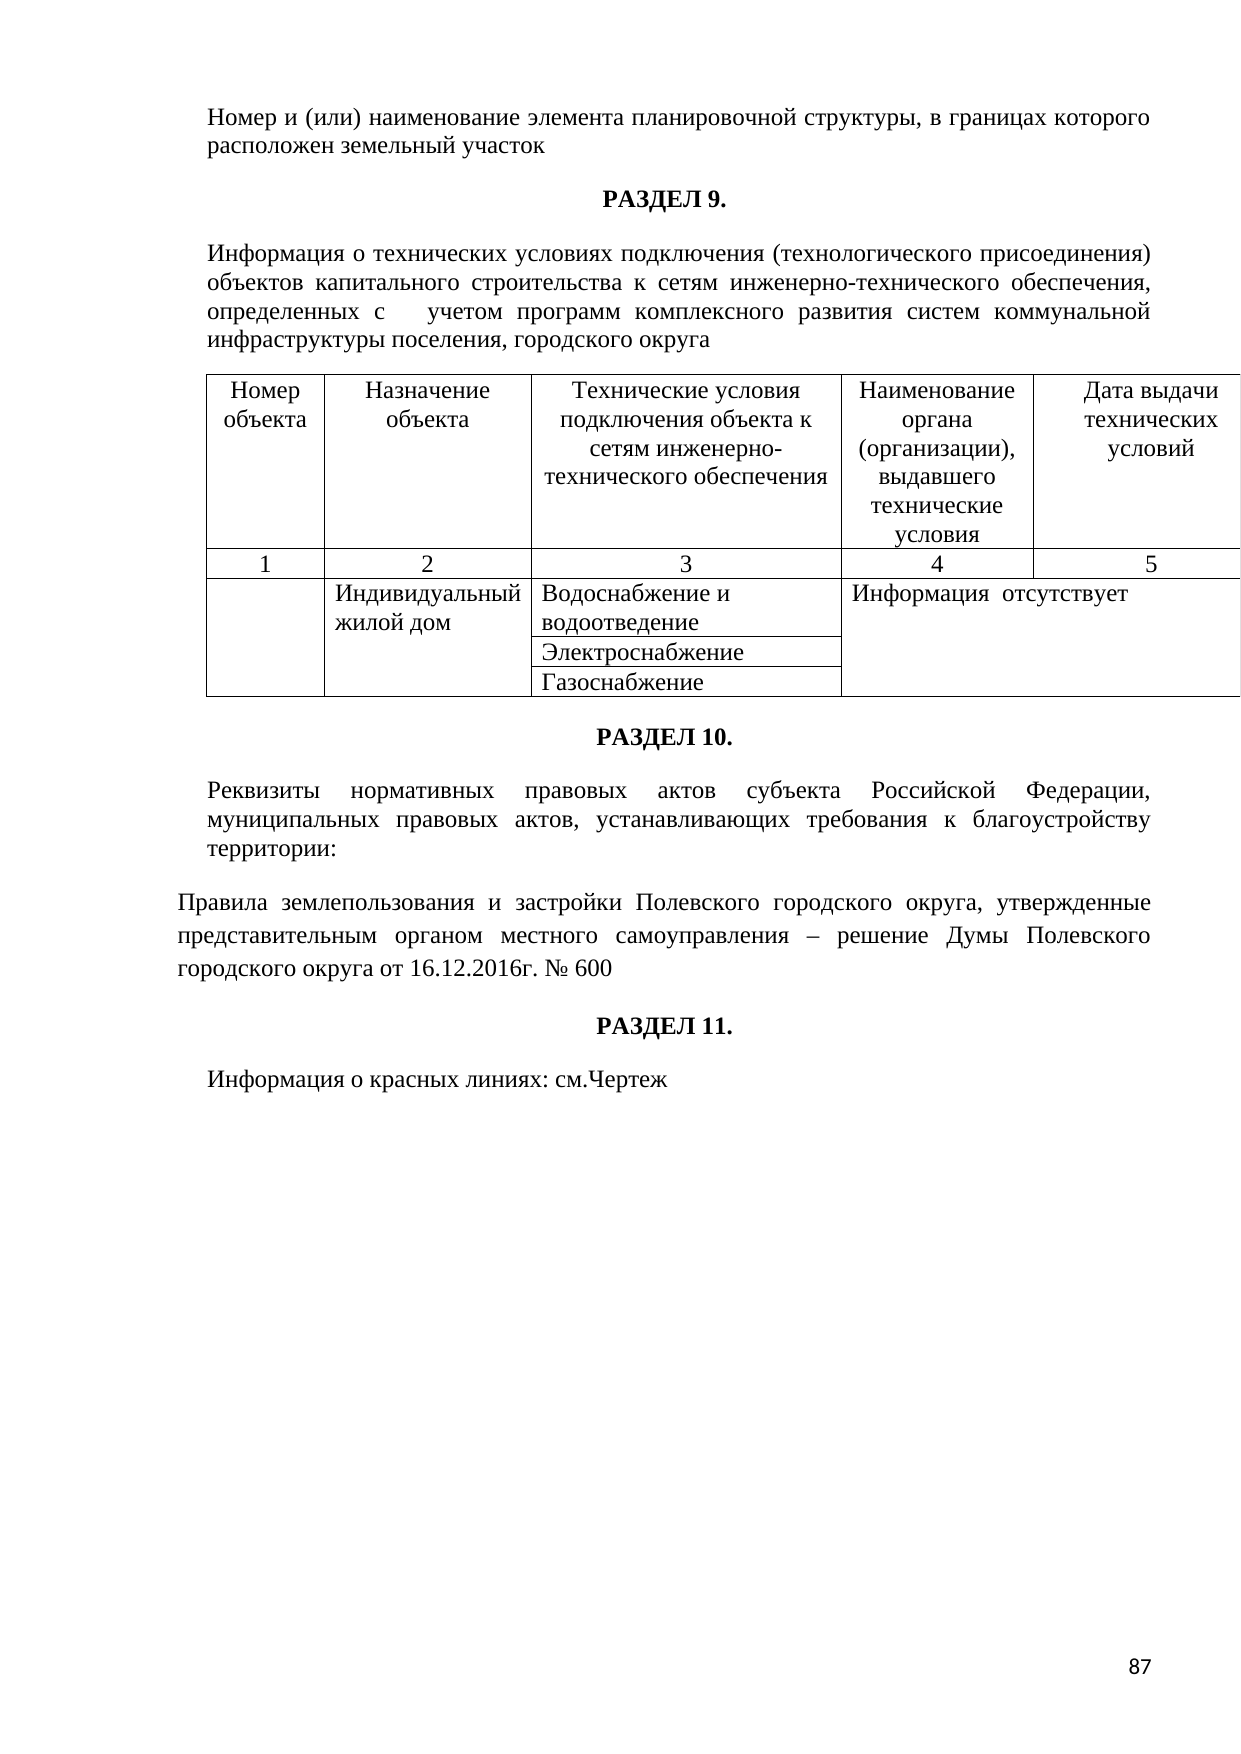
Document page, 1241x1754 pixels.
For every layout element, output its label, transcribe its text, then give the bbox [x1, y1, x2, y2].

text Информация о технических условиях подключения (технологического присоединения) объектов капитального строительства к сетям инженерно-технического обеспечения, определенных с учетом программ комплексного развития систем коммунальной инфраструктуры поселения, городского округа [207, 238, 1152, 353]
table_cell 5 [1034, 549, 1240, 577]
text Номер и (или) наименование элемента планировочной структуры, в границах которого расположен земельный участок [207, 102, 1152, 159]
table_cell [207, 579, 324, 696]
table_header Назначение объекта [325, 375, 531, 548]
table_cell 2 [325, 549, 531, 577]
text Правила землепользования и застройки Полевского городского округа, утвержденные представительным органом местного самоуправления – решение Думы Полевского городского округа от 16.12.2016г. № 600 [177, 887, 1152, 981]
text РАЗДЕЛ 9. [177, 184, 1152, 213]
table_header Наименование органа (организации), выдавшего технические условия [842, 375, 1033, 548]
text РАЗДЕЛ 10. [177, 722, 1152, 750]
table_cell 3 [532, 549, 841, 577]
table_header Номер объекта [207, 375, 324, 548]
table_header Дата выдачи технических условий [1034, 375, 1240, 548]
text Информация о красных линиях: см.Чертеж [207, 1064, 1152, 1093]
table_cell Газоснабжение [532, 667, 841, 696]
text Реквизиты нормативных правовых актов субъекта Российской Федерации, муниципальных правовых актов, устанавливающих требования к благоустройству территории: [207, 775, 1152, 862]
table_header Технические условия подключения объекта к сетям инженерно-технического обеспечения [532, 375, 841, 548]
text РАЗДЕЛ 11. [177, 1011, 1152, 1039]
table_cell 4 [842, 549, 1033, 577]
table_cell 1 [207, 549, 324, 577]
table_cell Информация отсутствует [842, 579, 1240, 696]
table_cell Водоснабжение и водоотведение [532, 579, 841, 636]
table_cell Электроснабжение [532, 637, 841, 666]
table_cell Индивидуальный жилой дом [325, 579, 531, 696]
